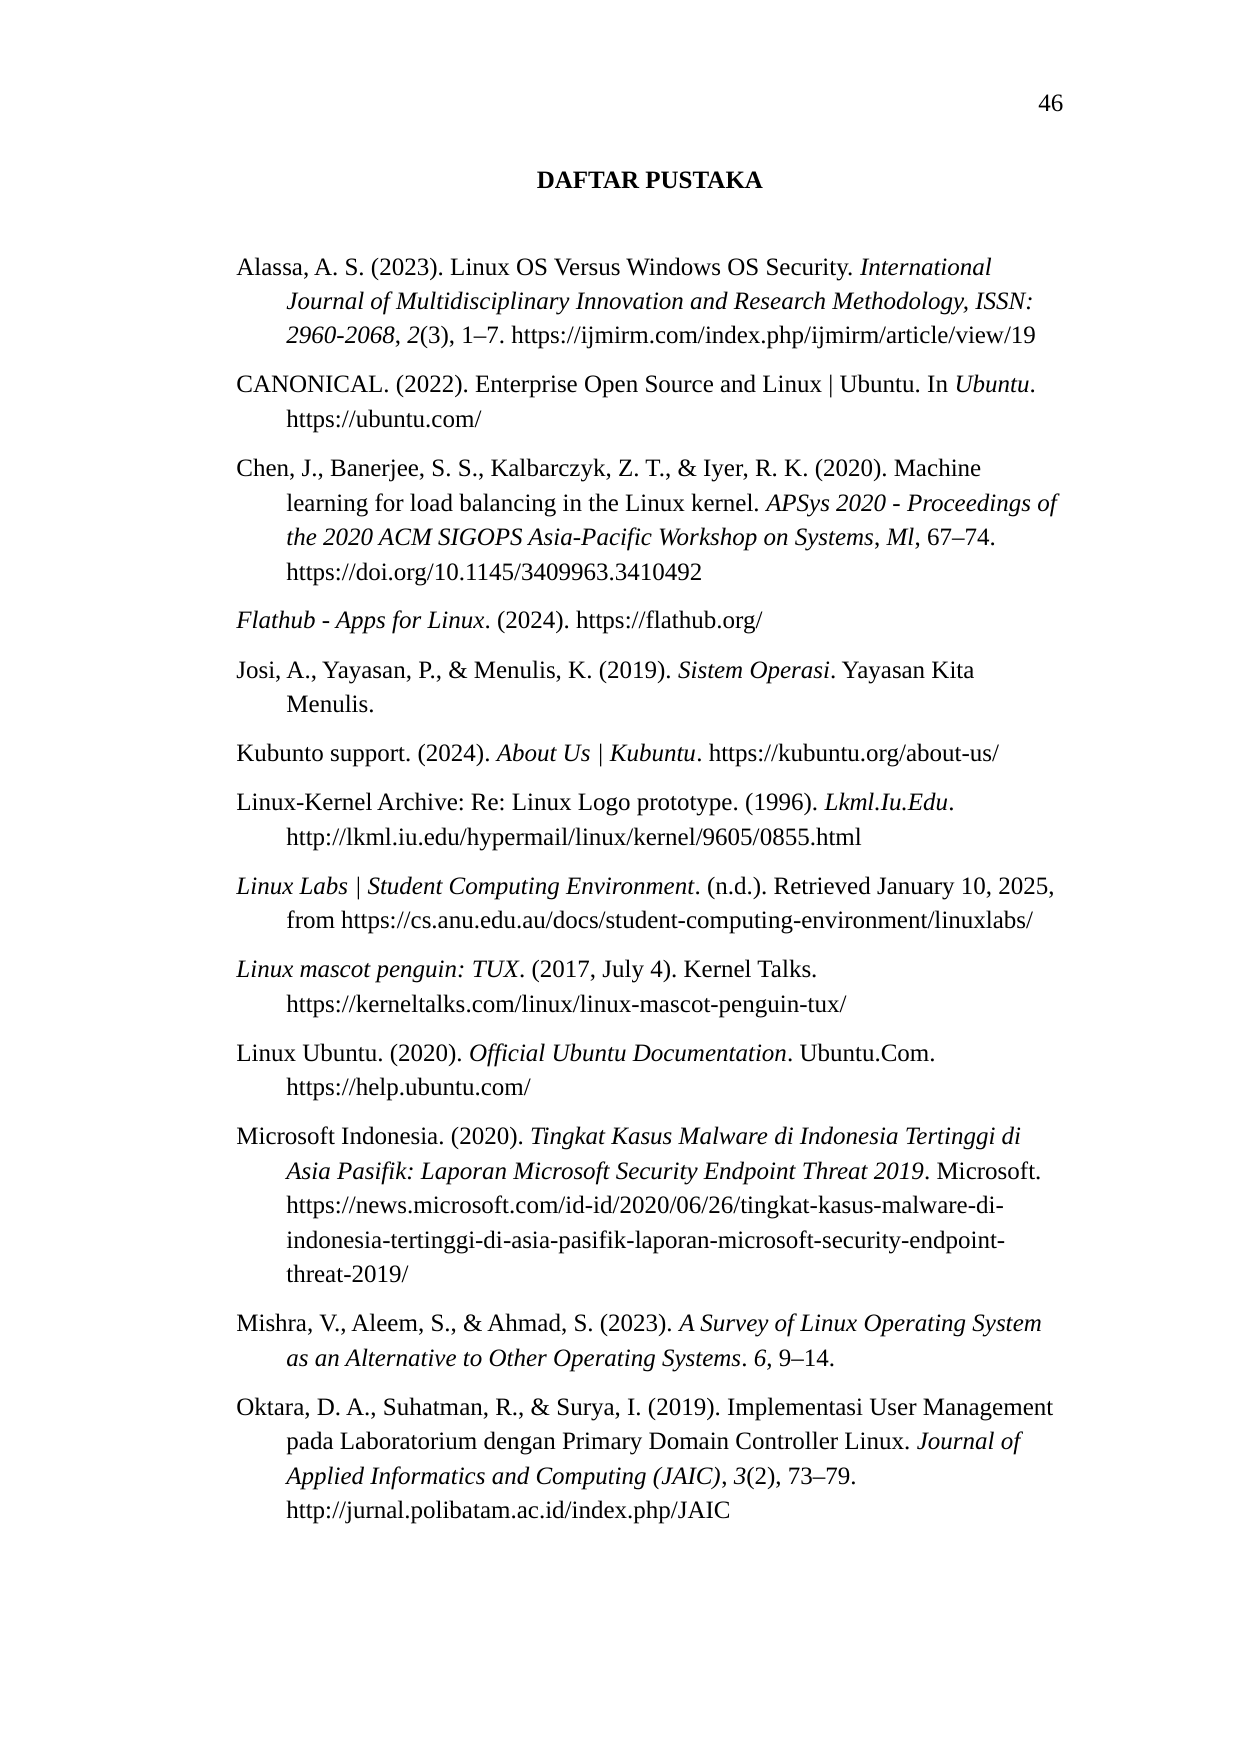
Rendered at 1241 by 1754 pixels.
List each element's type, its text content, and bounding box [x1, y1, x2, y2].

text Mishra, V., Aleem, S., & Ahmad, S. (2023). A Survey of Linux Operating System as an Alternative to Other Operating Systems. 6, 9–14. [236, 1308, 1063, 1372]
text Kubunto support. (2024). About Us | Kubuntu. https://kubuntu.org/about-us/ [236, 738, 1063, 767]
text Linux Labs | Student Computing Environment. (n.d.). Retrieved January 10, 2025, from https://cs.anu.edu.au/docs/student-computing-environment/linuxlabs/ [236, 871, 1063, 934]
text Oktara, D. A., Suhatman, R., & Surya, I. (2019). Implementasi User Management pada Laboratorium dengan Primary Domain Controller Linux. Journal of Applied Informatics and Computing (JAIC), 3(2), 73–79. http://jurnal.polibatam.ac.id/index.php/JAIC [236, 1392, 1063, 1524]
text Flathub - Apps for Linux. (2024). https://flathub.org/ [236, 606, 1063, 634]
text Linux Ubuntu. (2020). Official Ubuntu Documentation. Ubuntu.Com. https://help.ubuntu.com/ [236, 1038, 1063, 1101]
text Linux mascot penguin: TUX. (2017, July 4). Kernel Talks. https://kerneltalks.com/linux/linux-mascot-penguin-tux/ [236, 954, 1063, 1018]
subtitle DAFTAR PUSTAKA [236, 165, 1063, 194]
text CANONICAL. (2022). Enterprise Open Source and Linux | Ubuntu. In Ubuntu. https://ubuntu.com/ [236, 369, 1063, 433]
text Alassa, A. S. (2023). Linux OS Versus Windows OS Security. International Journal of Multidisciplinary Innovation and Research Methodology, ISSN: 2960-2068, 2(3), 1–7. https://ijmirm.com/index.php/ijmirm/article/view/19 [236, 252, 1063, 349]
text Microsoft Indonesia. (2020). Tingkat Kasus Malware di Indonesia Tertinggi di Asia Pasifik: Laporan Microsoft Security Endpoint Threat 2019. Microsoft. https://news.microsoft.com/id-id/2020/06/26/tingkat-kasus-malware-di-indonesia-tertinggi-di-asia-pasifik-laporan-microsoft-security-endpoint-threat-2019/ [236, 1121, 1063, 1288]
text Josi, A., Yayasan, P., & Menulis, K. (2019). Sistem Operasi. Yayasan Kita Menulis. [236, 655, 1063, 718]
text Linux-Kernel Archive: Re: Linux Logo prototype. (1996). Lkml.Iu.Edu. http://lkml.iu.edu/hypermail/linux/kernel/9605/0855.html [236, 787, 1063, 851]
text Chen, J., Banerjee, S. S., Kalbarczyk, Z. T., & Iyer, R. K. (2020). Machine learning for load balancing in the Linux kernel. APSys 2020 - Proceedings of the 2020 ACM SIGOPS Asia-Pacific Workshop on Systems, Ml, 67–74. https://doi.org/10.1145/3409963.3410492 [236, 453, 1063, 585]
